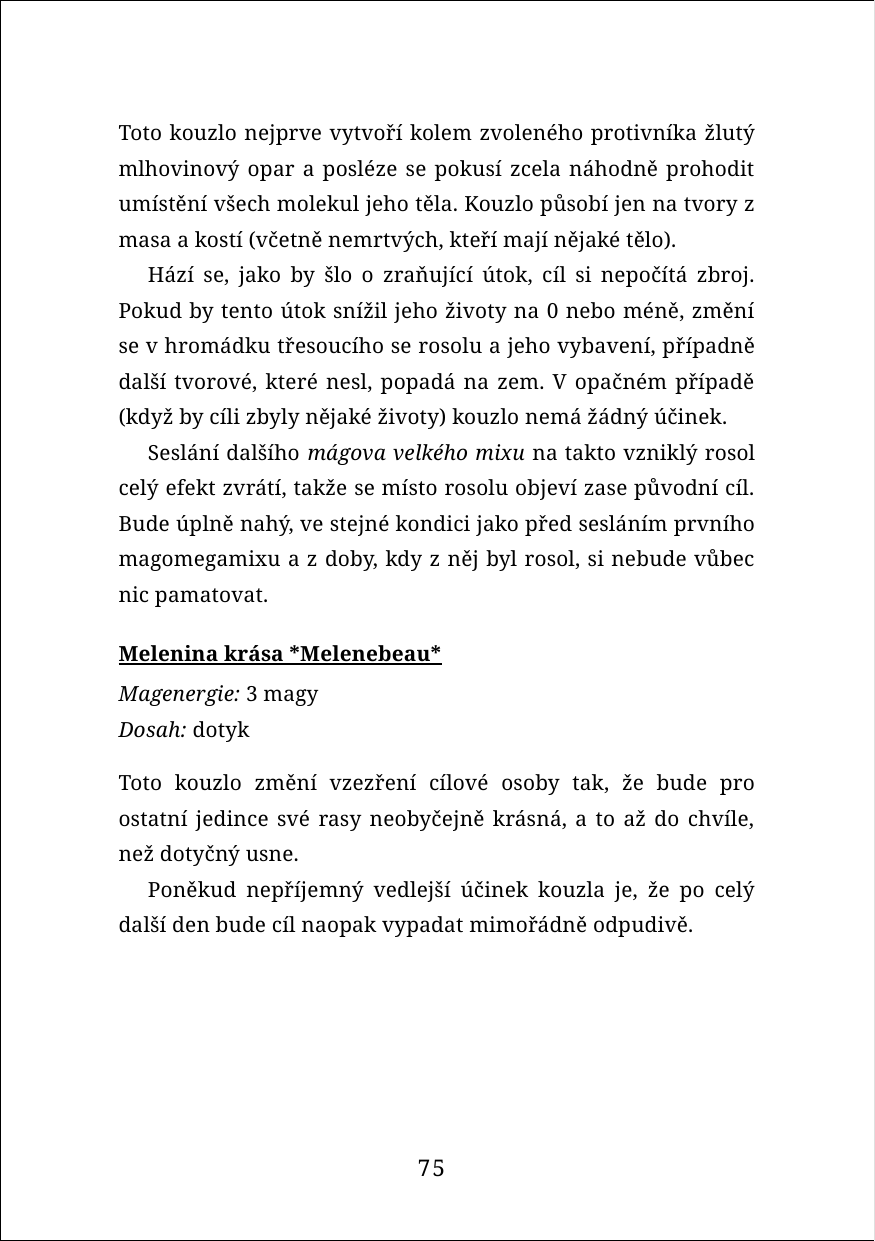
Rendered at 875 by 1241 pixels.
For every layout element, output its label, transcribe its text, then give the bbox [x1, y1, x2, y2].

text Toto kouzlo nejprve vytvoří kolem zvoleného protivníka žlutý mlhovinový opar a posléze se pokusí zcela náhodně prohodit umístění všech molekul jeho těla. Kouzlo působí jen na tvory z masa a kostí (včetně nemrtvých, kteří mají nějaké tělo). Hází se, jako by šlo o zraňující útok, cíl si nepočítá zbroj. Pokud by tento útok snížil jeho životy na 0 nebo méně, změní se v hromádku třesoucího se rosolu a jeho vybavení, případně další tvorové, které nesl, popadá na zem. V opačném případě (když by cíli zbyly nějaké životy) kouzlo nemá žádný účinek. Seslání dalšího mágova velkého mixu na takto vzniklý rosol celý efekt zvrátí, takže se místo rosolu objeví zase původní cíl. Bude úplně nahý, ve stejné kondici jako před sesláním prvního magomegamixu a z doby, kdy z něj byl rosol, si nebude vůbec nic pamatovat. [118, 118, 756, 608]
subtitle Melenina krása *Melenebeau* [118, 639, 756, 668]
text Toto kouzlo změní vzezření cílové osoby tak, že bude pro ostatní jedince své rasy neobyčejně krásná, a to až do chvíle, než dotyčný usne. Poněkud nepříjemný vedlejší účinek kouzla je, že po celý další den bude cíl naopak vypadat mimořádně odpudivě. [118, 768, 756, 939]
text Magenergie: 3 magy Dosah: dotyk [118, 679, 756, 743]
